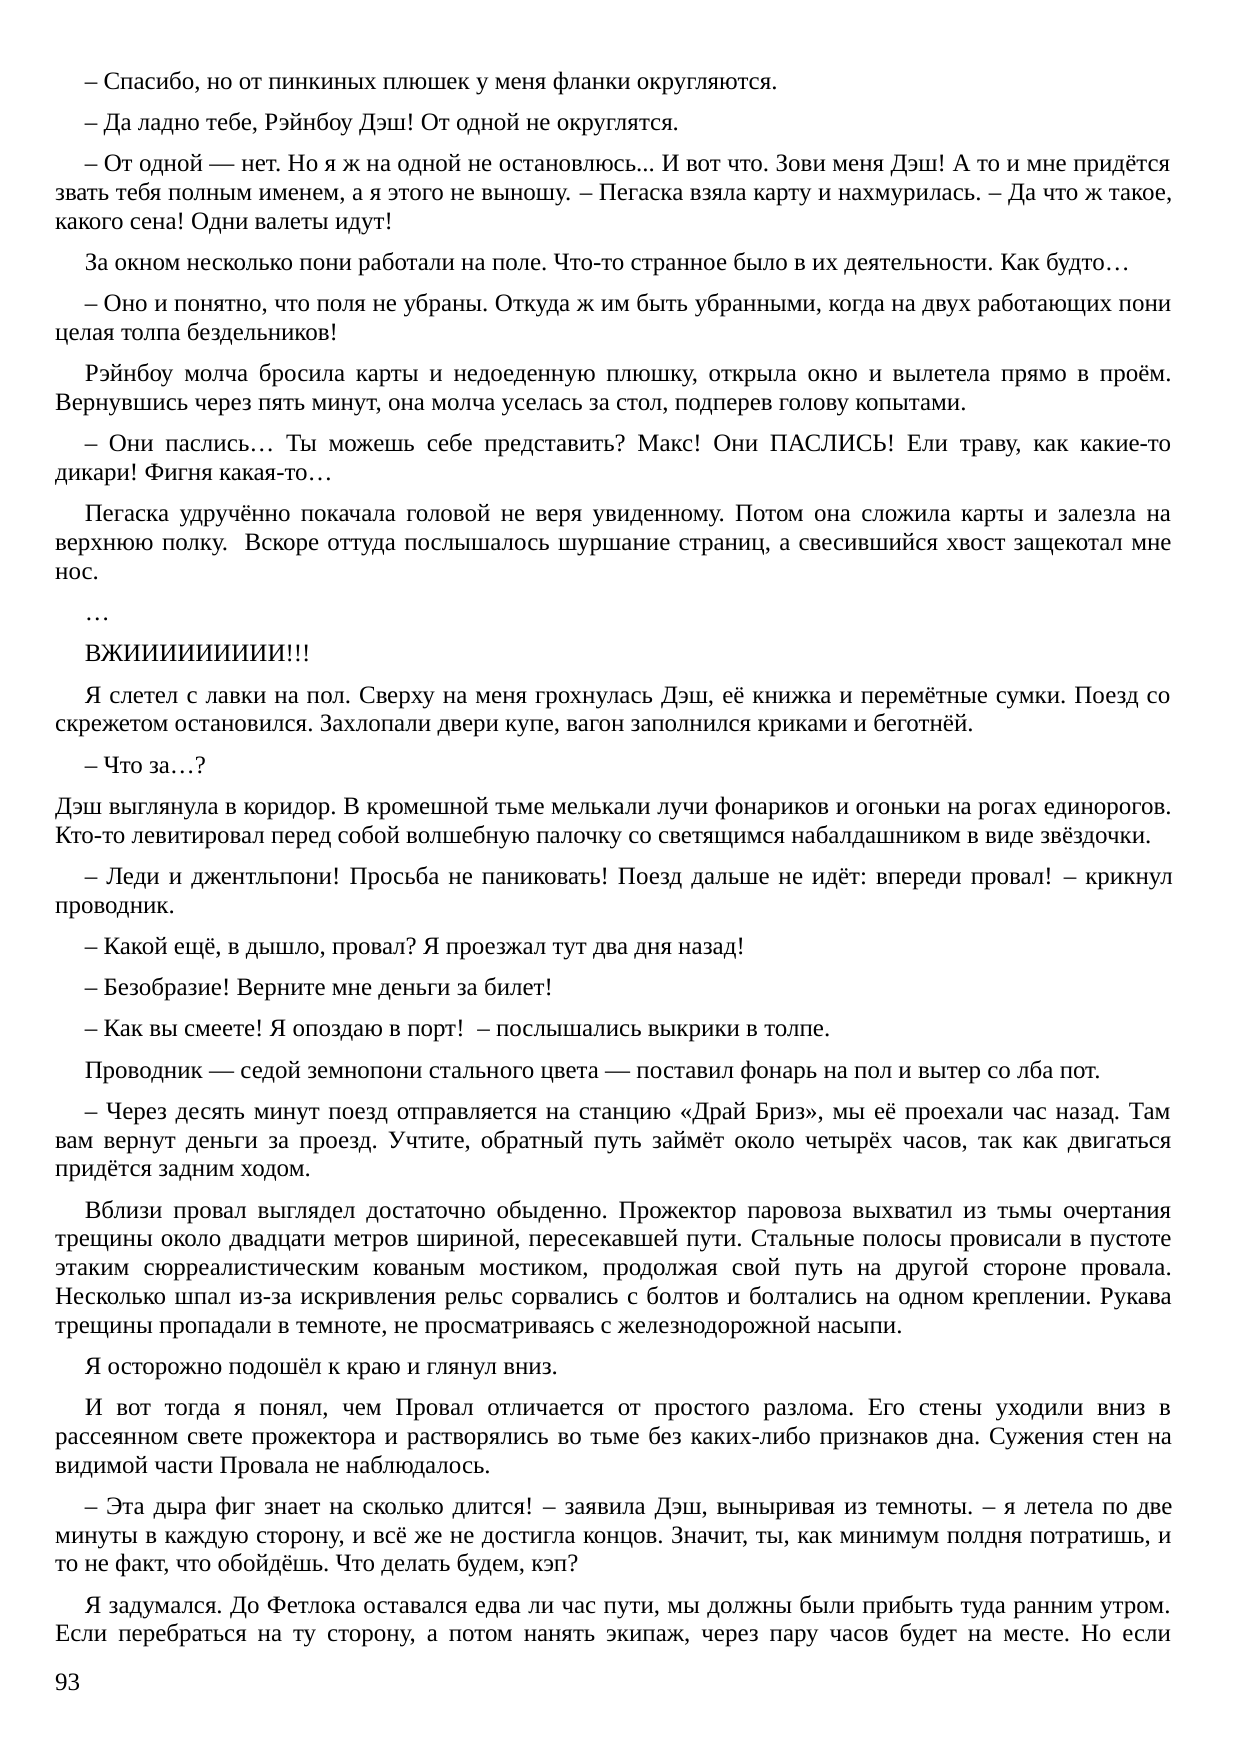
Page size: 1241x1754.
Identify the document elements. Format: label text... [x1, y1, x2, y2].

text – Леди и джентльпони! Просьба не паниковать! Поезд дальше не идёт: впереди провал! – крикнул проводник. [55, 861, 1173, 918]
text – Что за…? [55, 750, 1173, 778]
text – От одной — нет. Но я ж на одной не остановлюсь... И вот что. Зови меня Дэш! А то и мне придётся звать тебя полным именем, а я этого не выношу. – Пегаска взяла карту и нахмурилась. – Да что ж такое, какого сена! Одни валеты идут! [55, 148, 1173, 235]
text И вот тогда я понял, чем Провал отличается от простого разлома. Его стены уходили вниз в рассеянном свете прожектора и растворялись во тьме без каких-либо признаков дна. Сужения стен на видимой части Провала не наблюдалось. [55, 1392, 1173, 1478]
text – Эта дыра фиг знает на сколько длится! – заявила Дэш, выныривая из темноты. – я летела по две минуты в каждую сторону, и всё же не достигла концов. Значит, ты, как минимум полдня потратишь, и то не факт, что обойдёшь. Что делать будем, кэп? [55, 1491, 1173, 1577]
text – Спасибо, но от пинкиных плюшек у меня фланки округляются. [55, 66, 1173, 95]
text … [55, 597, 1173, 626]
text ВЖИИИИИИИИИ!!! [55, 638, 1173, 667]
text Проводник — седой земнопони стального цвета — поставил фонарь на пол и вытер со лба пот. [55, 1055, 1173, 1083]
text – Безобразие! Верните мне деньги за билет! [55, 972, 1173, 1001]
text – Через десять минут поезд отправляется на станцию «Драй Бриз», мы её проехали час назад. Там вам вернут деньги за проезд. Учтите, обратный путь займёт около четырёх часов, так как двигаться придётся задним ходом. [55, 1096, 1173, 1182]
text Рэйнбоу молча бросила карты и недоеденную плюшку, открыла окно и вылетела прямо в проём. Вернувшись через пять минут, она молча уселась за стол, подперев голову копытами. [55, 358, 1173, 416]
text Я осторожно подошёл к краю и глянул вниз. [55, 1351, 1173, 1380]
text Я задумался. До Фетлока оставался едва ли час пути, мы должны были прибыть туда ранним утром. Если перебраться на ту сторону, а потом нанять экипаж, через пару часов будет на месте. Но если [55, 1590, 1173, 1647]
text – Да ладно тебе, Рэйнбоу Дэш! От одной не округлятся. [55, 107, 1173, 136]
text Пегаска удручённо покачала головой не веря увиденному. Потом она сложила карты и залезла на верхнюю полку. Вскоре оттуда послышалось шуршание страниц, а свесившийся хвост защекотал мне нос. [55, 498, 1173, 585]
text – Какой ещё, в дышло, провал? Я проезжал тут два дня назад! [55, 931, 1173, 960]
text Дэш выглянула в коридор. В кромешной тьме мелькали лучи фонариков и огоньки на рогах единорогов. Кто-то левитировал перед собой волшебную палочку со светящимся набалдашником в виде звёздочки. [55, 791, 1173, 848]
text За окном несколько пони работали на поле. Что-то странное было в их деятельности. Как будто… [55, 247, 1173, 276]
text Вблизи провал выглядел достаточно обыденно. Прожектор паровоза выхватил из тьмы очертания трещины около двадцати метров шириной, пересекавшей пути. Стальные полосы провисали в пустоте этаким сюрреалистическим кованым мостиком, продолжая свой путь на другой стороне провала. Несколько шпал из-за искривления рельс сорвались с болтов и болтались на одном креплении. Рукава трещины пропадали в темноте, не просматриваясь с железнодорожной насыпи. [55, 1195, 1173, 1338]
text – Оно и понятно, что поля не убраны. Откуда ж им быть убранными, когда на двух работающих пони целая толпа бездельников! [55, 288, 1173, 346]
text – Как вы смеете! Я опоздаю в порт! – послышались выкрики в толпе. [55, 1013, 1173, 1042]
text – Они паслись… Ты можешь себе представить? Макс! Они ПАСЛИСЬ! Ели траву, как какие-то дикари! Фигня какая-то… [55, 428, 1173, 486]
text Я слетел с лавки на пол. Сверху на меня грохнулась Дэш, её книжка и перемётные сумки. Поезд со скрежетом остановился. Захлопали двери купе, вагон заполнился криками и беготнёй. [55, 680, 1173, 737]
